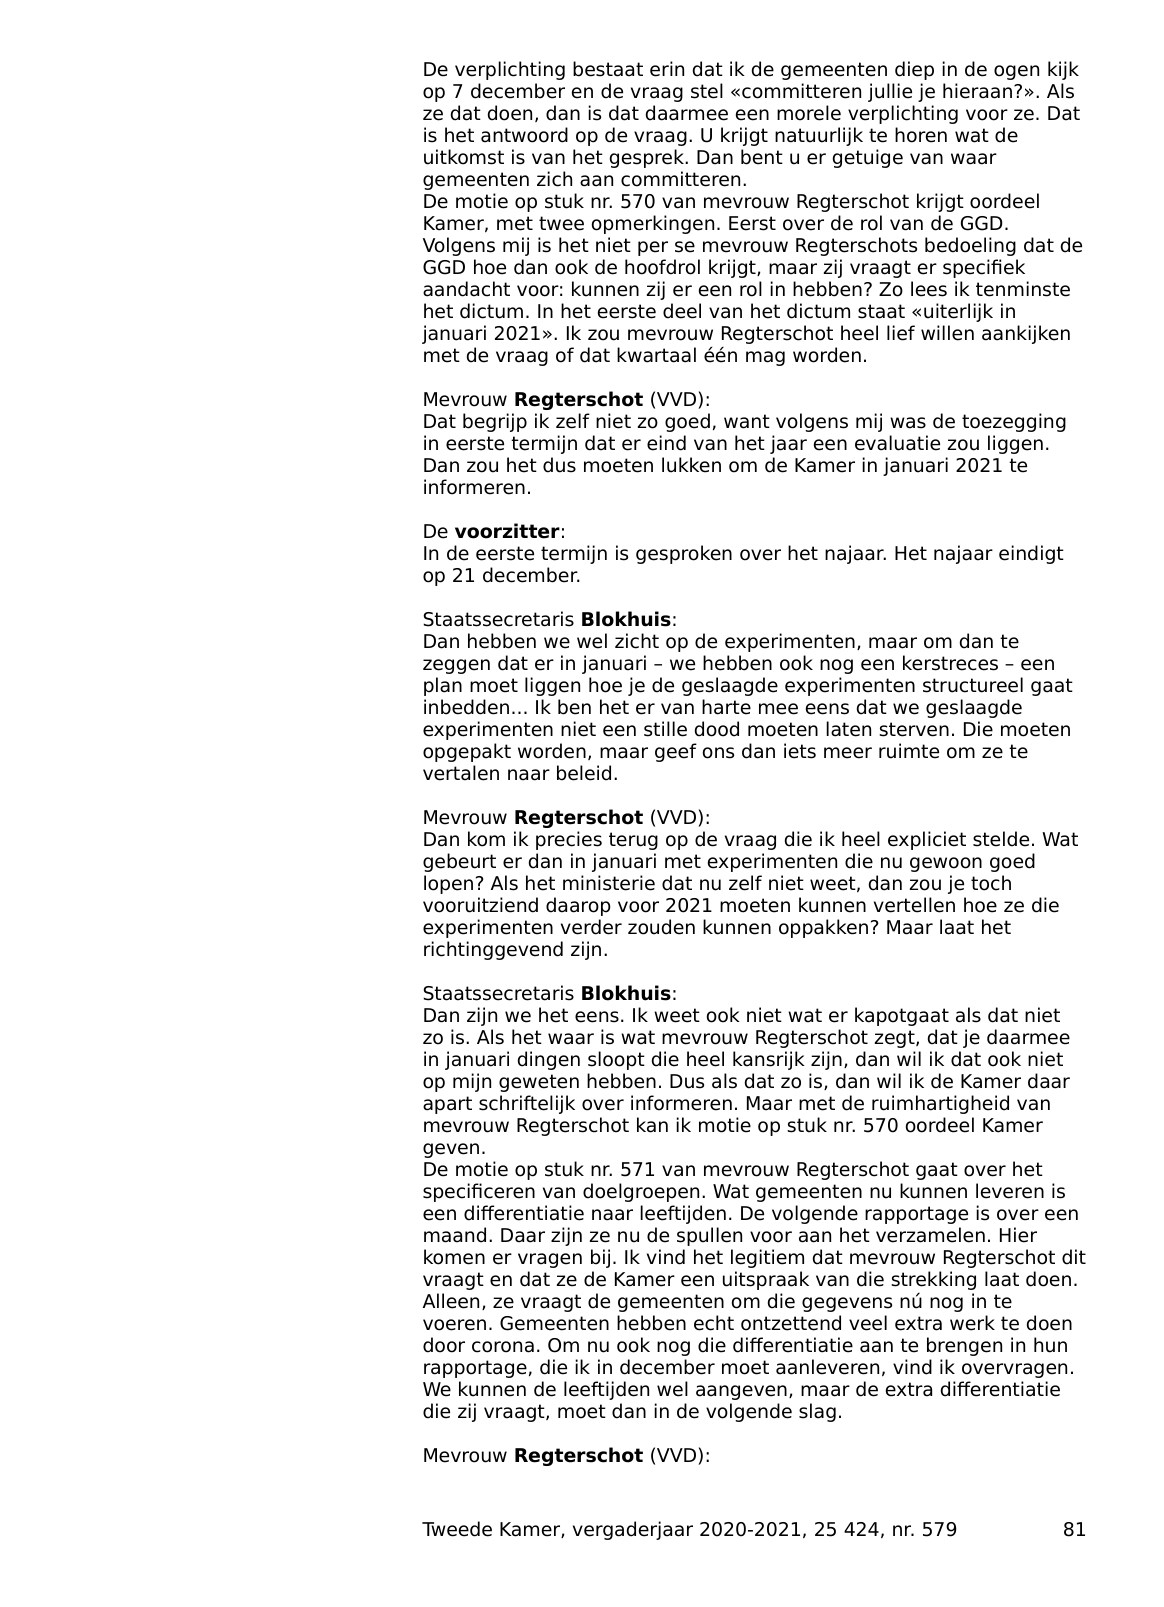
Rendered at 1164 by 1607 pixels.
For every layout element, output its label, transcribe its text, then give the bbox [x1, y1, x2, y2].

text Staatssecretaris Blokhuis: [422, 609, 1087, 631]
text De motie op stuk nr. 571 van mevrouw Regterschot gaat over het specificeren van doelgroepen. Wat gemeenten nu kunnen leveren is een differentiatie naar leeftijden. De volgende rapportage is over een maand. Daar zijn ze nu de spullen voor aan het verzamelen. Hier komen er vragen bij. Ik vind het legitiem dat mevrouw Regterschot dit vraagt en dat ze de Kamer een uitspraak van die strekking laat doen. Alleen, ze vraagt de gemeenten om die gegevens nú nog in te voeren. Gemeenten hebben echt ontzettend veel extra werk te doen door corona. Om nu ook nog die differentiatie aan te brengen in hun rapportage, die ik in december moet aanleveren, vind ik overvragen. We kunnen de leeftijden wel aangeven, maar de extra differentiatie die zij vraagt, moet dan in de volgende slag. [422, 1159, 1087, 1423]
text Dat begrijp ik zelf niet zo goed, want volgens mij was de toezegging in eerste termijn dat er eind van het jaar een evaluatie zou liggen. Dan zou het dus moeten lukken om de Kamer in januari 2021 te informeren. [422, 411, 1087, 499]
text De voorzitter: [422, 521, 1087, 543]
text Dan hebben we wel zicht op de experimenten, maar om dan te zeggen dat er in januari – we hebben ook nog een kerstreces – een plan moet liggen hoe je de geslaagde experimenten structureel gaat inbedden... Ik ben het er van harte mee eens dat we geslaagde experimenten niet een stille dood moeten laten sterven. Die moeten opgepakt worden, maar geef ons dan iets meer ruimte om ze te vertalen naar beleid. [422, 631, 1087, 785]
text Dan zijn we het eens. Ik weet ook niet wat er kapotgaat als dat niet zo is. Als het waar is wat mevrouw Regterschot zegt, dat je daarmee in januari dingen sloopt die heel kansrijk zijn, dan wil ik dat ook niet op mijn geweten hebben. Dus als dat zo is, dan wil ik de Kamer daar apart schriftelijk over informeren. Maar met de ruimhartigheid van mevrouw Regterschot kan ik motie op stuk nr. 570 oordeel Kamer geven. [422, 1005, 1087, 1159]
text Mevrouw Regterschot (VVD): [422, 807, 1087, 829]
text In de eerste termijn is gesproken over het najaar. Het najaar eindigt op 21 december. [422, 543, 1087, 587]
text De motie op stuk nr. 570 van mevrouw Regterschot krijgt oordeel Kamer, met twee opmerkingen. Eerst over de rol van de GGD. Volgens mij is het niet per se mevrouw Regterschots bedoeling dat de GGD hoe dan ook de hoofdrol krijgt, maar zij vraagt er specifiek aandacht voor: kunnen zij er een rol in hebben? Zo lees ik tenminste het dictum. In het eerste deel van het dictum staat «uiterlijk in januari 2021». Ik zou mevrouw Regterschot heel lief willen aankijken met de vraag of dat kwartaal één mag worden. [422, 191, 1087, 367]
text Mevrouw Regterschot (VVD): [422, 389, 1087, 411]
text Dan kom ik precies terug op de vraag die ik heel expliciet stelde. Wat gebeurt er dan in januari met experimenten die nu gewoon goed lopen? Als het ministerie dat nu zelf niet weet, dan zou je toch vooruitziend daarop voor 2021 moeten kunnen vertellen hoe ze die experimenten verder zouden kunnen oppakken? Maar laat het richtinggevend zijn. [422, 829, 1087, 961]
text De verplichting bestaat erin dat ik de gemeenten diep in de ogen kijk op 7 december en de vraag stel «committeren jullie je hieraan?». Als ze dat doen, dan is dat daarmee een morele verplichting voor ze. Dat is het antwoord op de vraag. U krijgt natuurlijk te horen wat de uitkomst is van het gesprek. Dan bent u er getuige van waar gemeenten zich aan committeren. [422, 59, 1087, 191]
text Mevrouw Regterschot (VVD): [422, 1445, 1087, 1467]
text Staatssecretaris Blokhuis: [422, 983, 1087, 1005]
